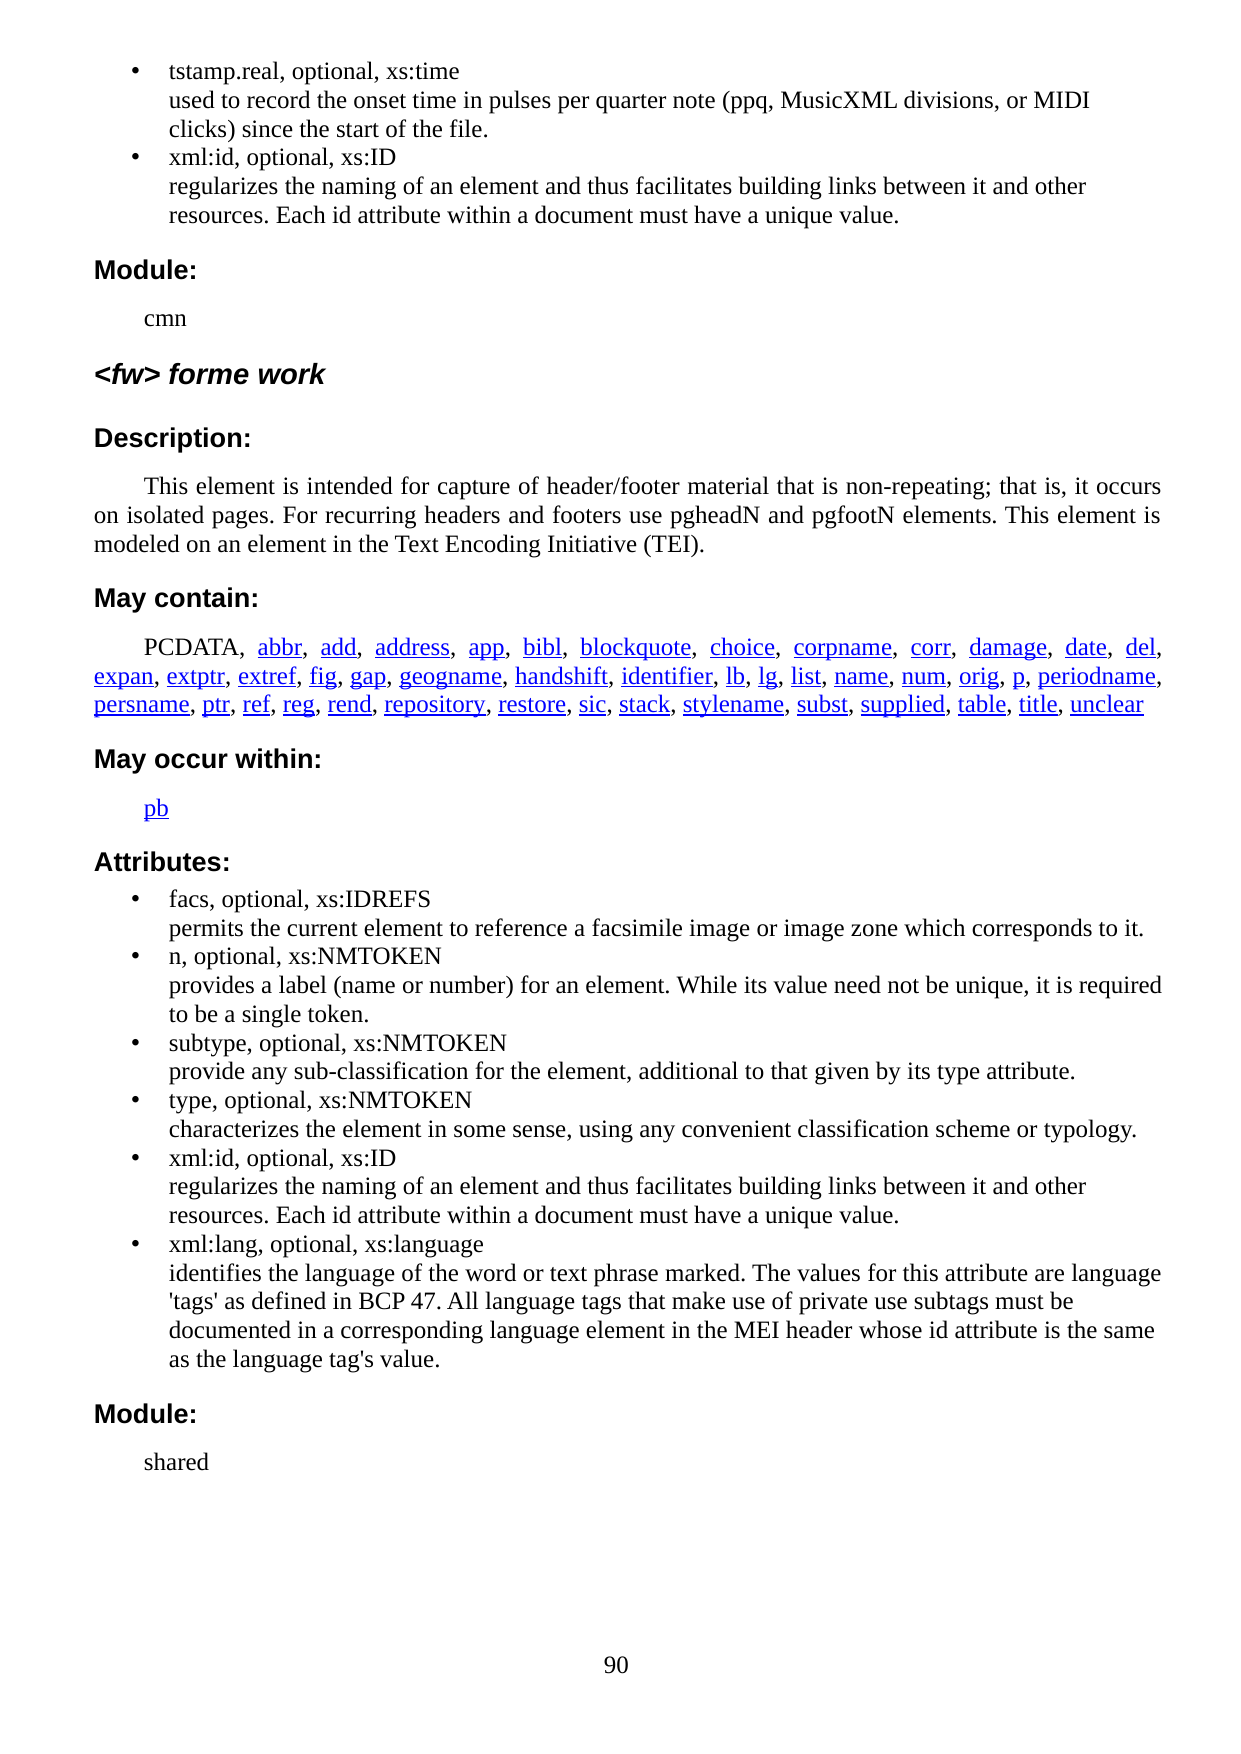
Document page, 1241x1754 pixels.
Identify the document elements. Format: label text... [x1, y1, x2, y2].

text PCDATA, abbr, add, address, app, bibl, blockquote, choice, corpname, corr, damage, date, del, expan, extptr, extref, fig, gap, geogname, handshift, identifier, lb, lg, list, name, num, orig, p, periodname, persname, ptr, ref, reg, rend, repository, restore, sic, stack, stylename, subst, supplied, table, title, unclear [94, 632, 1162, 718]
text pb [94, 793, 1162, 821]
subtitle <fw> forme work [94, 357, 1162, 391]
text shared [94, 1447, 1162, 1476]
list facs, optional, xs:IDREFS permits the current element to reference a facsimile image or image zone which corresponds to it. [131, 884, 1162, 941]
list n, optional, xs:NMTOKEN provides a label (name or number) for an element. While its value need not be unique, it is required to be a single token. [131, 941, 1162, 1028]
list xml:id, optional, xs:ID regularizes the naming of an element and thus facilitates building links between it and other resources. Each id attribute within a document must have a unique value. [131, 142, 1162, 229]
list tstamp.real, optional, xs:time used to record the onset time in pulses per quarter note (ppq, MusicXML divisions, or MIDI clicks) since the start of the file. [131, 56, 1162, 142]
subtitle May occur within: [94, 743, 1162, 774]
subtitle May contain: [94, 582, 1162, 614]
list type, optional, xs:NMTOKEN characterizes the element in some sense, using any convenient classification scheme or typology. [131, 1085, 1162, 1143]
list subtype, optional, xs:NMTOKEN provide any sub-classification for the element, additional to that given by its type attribute. [131, 1028, 1162, 1085]
subtitle Description: [94, 422, 1162, 453]
list xml:lang, optional, xs:language identifies the language of the word or text phrase marked. The values for this attribute are language 'tags' as defined in BCP 47. All language tags that make use of private use subtags must be documented in a corresponding language element in the MEI header whose id attribute is the same as the language tag's value. [131, 1229, 1162, 1373]
subtitle Module: [94, 1398, 1162, 1429]
text cmn [94, 303, 1162, 332]
list xml:id, optional, xs:ID regularizes the naming of an element and thus facilitates building links between it and other resources. Each id attribute within a document must have a unique value. [131, 1143, 1162, 1229]
subtitle Module: [94, 254, 1162, 285]
text This element is intended for capture of header/footer material that is non-repeating; that is, it occurs on isolated pages. For recurring headers and footers use pgheadN and pgfootN elements. This element is modeled on an element in the Text Encoding Initiative (TEI). [94, 471, 1162, 557]
subtitle Attributes: [94, 846, 1162, 878]
